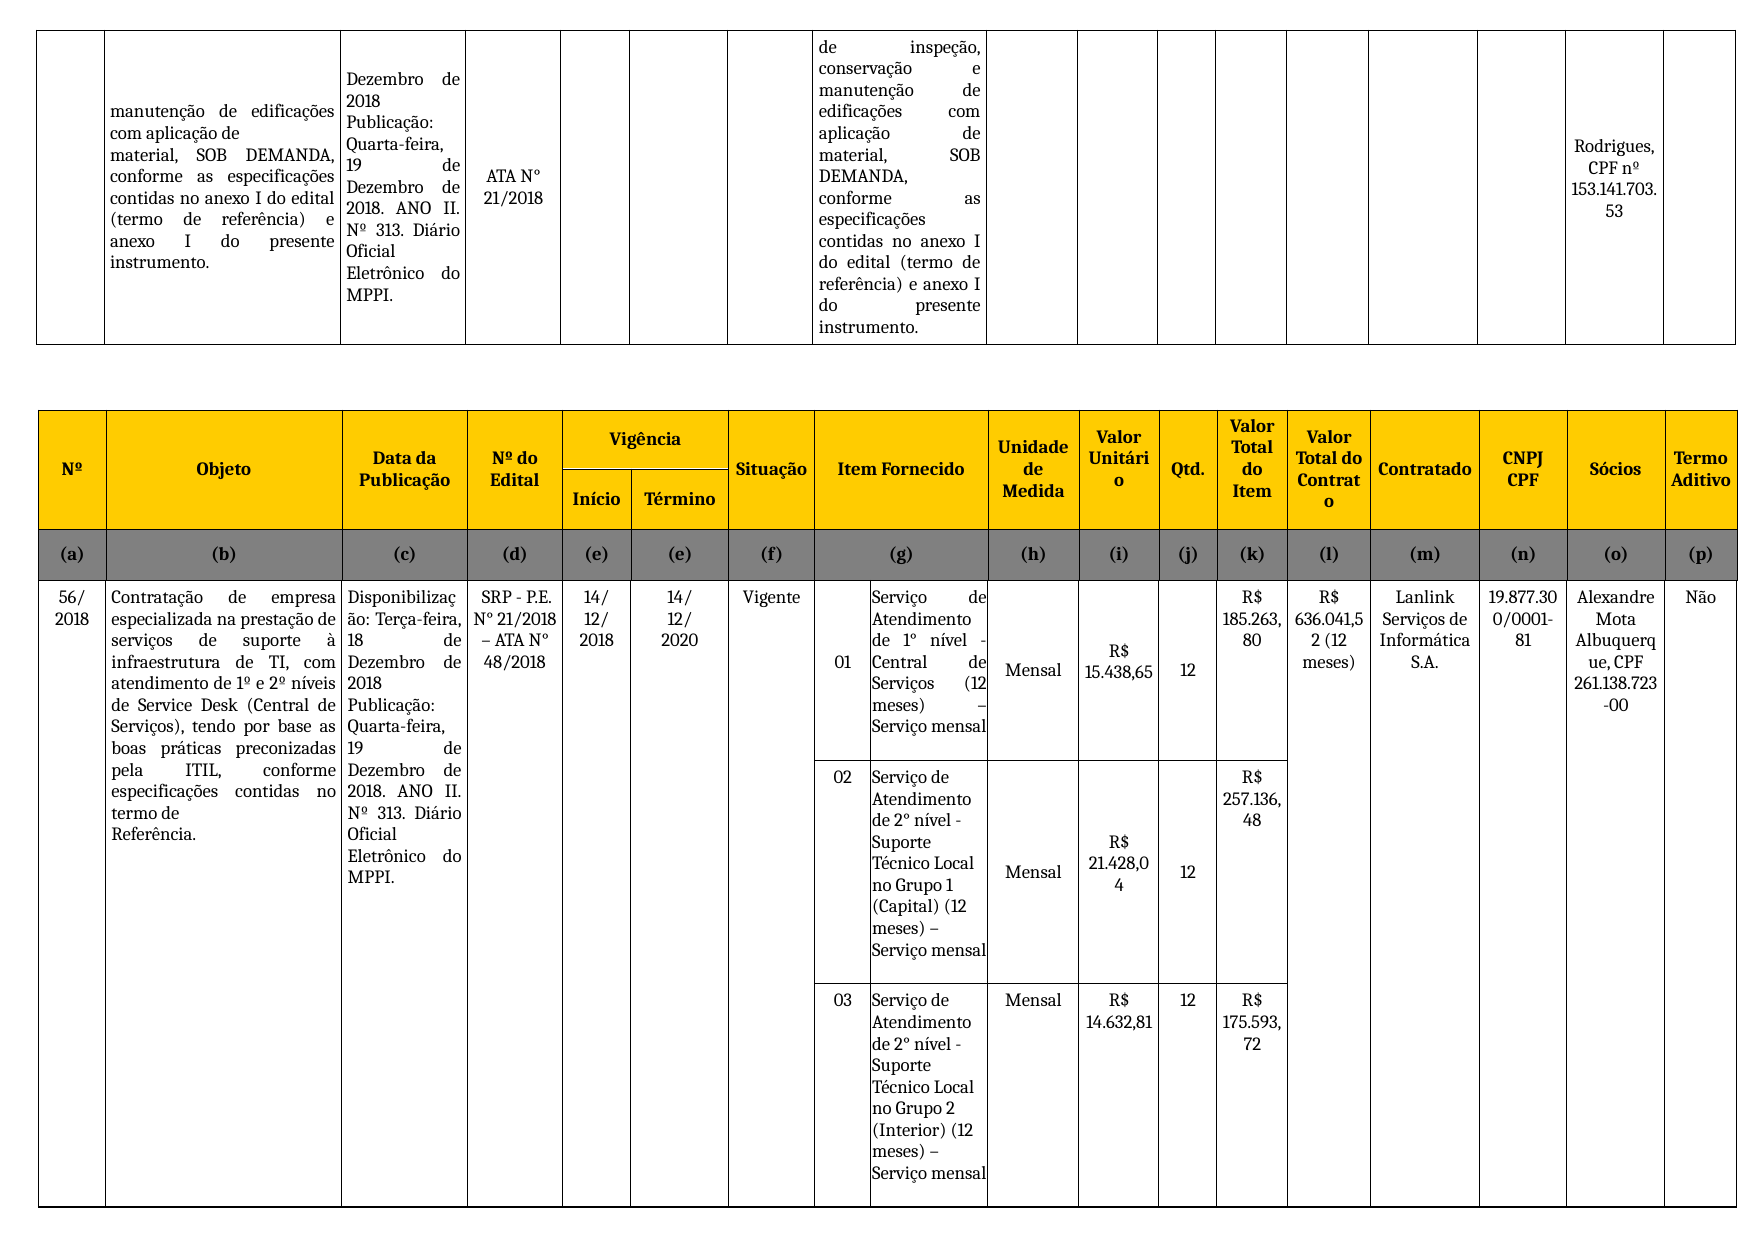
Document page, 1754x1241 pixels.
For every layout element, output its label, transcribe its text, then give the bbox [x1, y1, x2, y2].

table_cell [1478, 31, 1565, 344]
table_header Vigência [563, 411, 728, 468]
table_cell (b) [107, 530, 342, 580]
table_cell de inspeção, conservação e manutenção de edificações com aplicação de material, SOB DEMANDA, conforme as especificações contidas no anexo I do edital (termo de referência) e anexo I do presente instrumento. [813, 31, 986, 344]
table_header Data da Publicação [343, 411, 467, 529]
table_cell Serviço de Atendimento de 2° nível - Suporte Técnico Local no Grupo 1 (Capital) (12 meses) – Serviço mensal [871, 761, 987, 983]
table_cell Mensal [988, 984, 1078, 1206]
table_cell (a) [39, 530, 106, 580]
table_cell 02 [815, 761, 870, 983]
table_cell Contratação de empresa especializada na prestação de serviços de suporte à infraestrutura de TI, com atendimento de 1º e 2º níveis de Service Desk (Central de Serviços), tendo por base as boas práticas preconizadas pela ITIL, conforme especificações contidas no termo de Referência. [106, 581, 341, 1206]
table_cell 03 [815, 984, 870, 1206]
table_cell Mensal [988, 581, 1078, 760]
table_cell R$ 636.041,52 (12 meses) [1288, 581, 1370, 1206]
table_cell Não [1665, 581, 1736, 1206]
table_cell Início [563, 470, 631, 529]
table_cell (e) [563, 530, 631, 580]
table_cell (o) [1568, 530, 1665, 580]
table_cell R$ 15.438,65 [1079, 581, 1158, 760]
table_cell (n) [1480, 530, 1567, 580]
table_cell - [1216, 31, 1286, 344]
table_header Valor Total do Contrato [1288, 411, 1370, 529]
table_cell (j) [1160, 530, 1217, 580]
table_cell (p) [1666, 530, 1737, 580]
table_cell (e) [632, 530, 728, 580]
table_cell Término [632, 470, 728, 529]
table_cell (i) [1080, 530, 1159, 580]
table_cell Rodrigues,CPF nº 153.141.703.53 [1566, 31, 1663, 344]
table_header Situação [729, 411, 814, 529]
table_cell Dezembro de 2018 Publicação: Quarta-feira, 19 de Dezembro de 2018. ANO II. Nº 313. Diário Oficial Eletrônico do MPPI. [341, 31, 465, 344]
table_header Nº do Edital [468, 411, 562, 529]
table_cell manutenção de edificações com aplicação de material, SOB DEMANDA, conforme as especificações contidas no anexo I do edital (termo de referência) e anexo I do presente instrumento. [105, 31, 340, 344]
table_cell 14/ 12/ 2020 [631, 581, 728, 1206]
table_cell - [987, 31, 1077, 344]
table_cell (d) [468, 530, 562, 580]
table_cell [728, 31, 812, 344]
table_cell Disponibilização: Terça-feira, 18 de Dezembro de 2018 Publicação: Quarta-feira, 19 de Dezembro de 2018. ANO II. Nº 313. Diário Oficial Eletrônico do MPPI. [342, 581, 467, 1206]
table_header Qtd. [1160, 411, 1217, 529]
table_cell (f) [729, 530, 814, 580]
table_cell - [1078, 31, 1157, 344]
table_cell [1369, 31, 1477, 344]
table_header CNPJ CPF [1480, 411, 1567, 529]
table_cell - [1158, 31, 1215, 344]
table_cell (g) [815, 530, 988, 580]
table_header Sócios [1568, 411, 1665, 529]
table_header Valor Unitário [1080, 411, 1159, 529]
table_cell Serviço de Atendimento de 1° nível - Central de Serviços (12 meses) – Serviço mensal [871, 581, 987, 760]
table_cell R$ 21.428,04 [1079, 761, 1158, 983]
table_cell [630, 31, 727, 344]
table_header Objeto [107, 411, 342, 529]
table_cell Mensal [988, 761, 1078, 983]
table_cell R$ 14.632,81 [1079, 984, 1158, 1206]
table_cell 19.877.300/0001-81 [1480, 581, 1566, 1206]
table_cell R$ 185.263,80 [1217, 581, 1287, 760]
table_cell 12 [1159, 581, 1216, 760]
table_cell [1287, 31, 1368, 344]
table_cell (k) [1218, 530, 1287, 580]
table_cell [1664, 31, 1735, 344]
table_cell Serviço de Atendimento de 2° nível - Suporte Técnico Local no Grupo 2 (Interior) (12 meses) – Serviço mensal [871, 984, 987, 1206]
table_header Item Fornecido [815, 411, 988, 529]
table_cell ATA N° 21/2018 [466, 31, 560, 344]
table_cell Vigente [729, 581, 814, 1206]
table_cell (l) [1288, 530, 1370, 580]
table_cell 12 [1159, 984, 1216, 1206]
table_header Unidade de Medida [989, 411, 1079, 529]
table_header Valor Total do Item [1218, 411, 1287, 529]
table_cell (c) [343, 530, 467, 580]
table_cell (m) [1371, 530, 1479, 580]
table_cell 14/ 12/ 2018 [563, 581, 630, 1206]
table_header Contratado [1371, 411, 1479, 529]
table_cell [37, 31, 104, 344]
table_cell 12 [1159, 761, 1216, 983]
table_cell R$ 175.593,72 [1217, 984, 1287, 1206]
table_cell [561, 31, 629, 344]
table_cell 56/ 2018 [39, 581, 105, 1206]
table_cell (h) [989, 530, 1079, 580]
table_cell Lanlink Serviços de Informática S.A. [1371, 581, 1479, 1206]
table_cell 01 [815, 581, 870, 760]
table_header Nº [39, 411, 106, 529]
table_header Termo Aditivo [1666, 411, 1737, 529]
table_cell R$ 257.136,48 [1217, 761, 1287, 983]
table_cell Alexandre Mota Albuquerque, CPF 261.138.723-00 [1567, 581, 1664, 1206]
table_cell SRP - P.E. N° 21/2018 – ATA N° 48/2018 [468, 581, 562, 1206]
